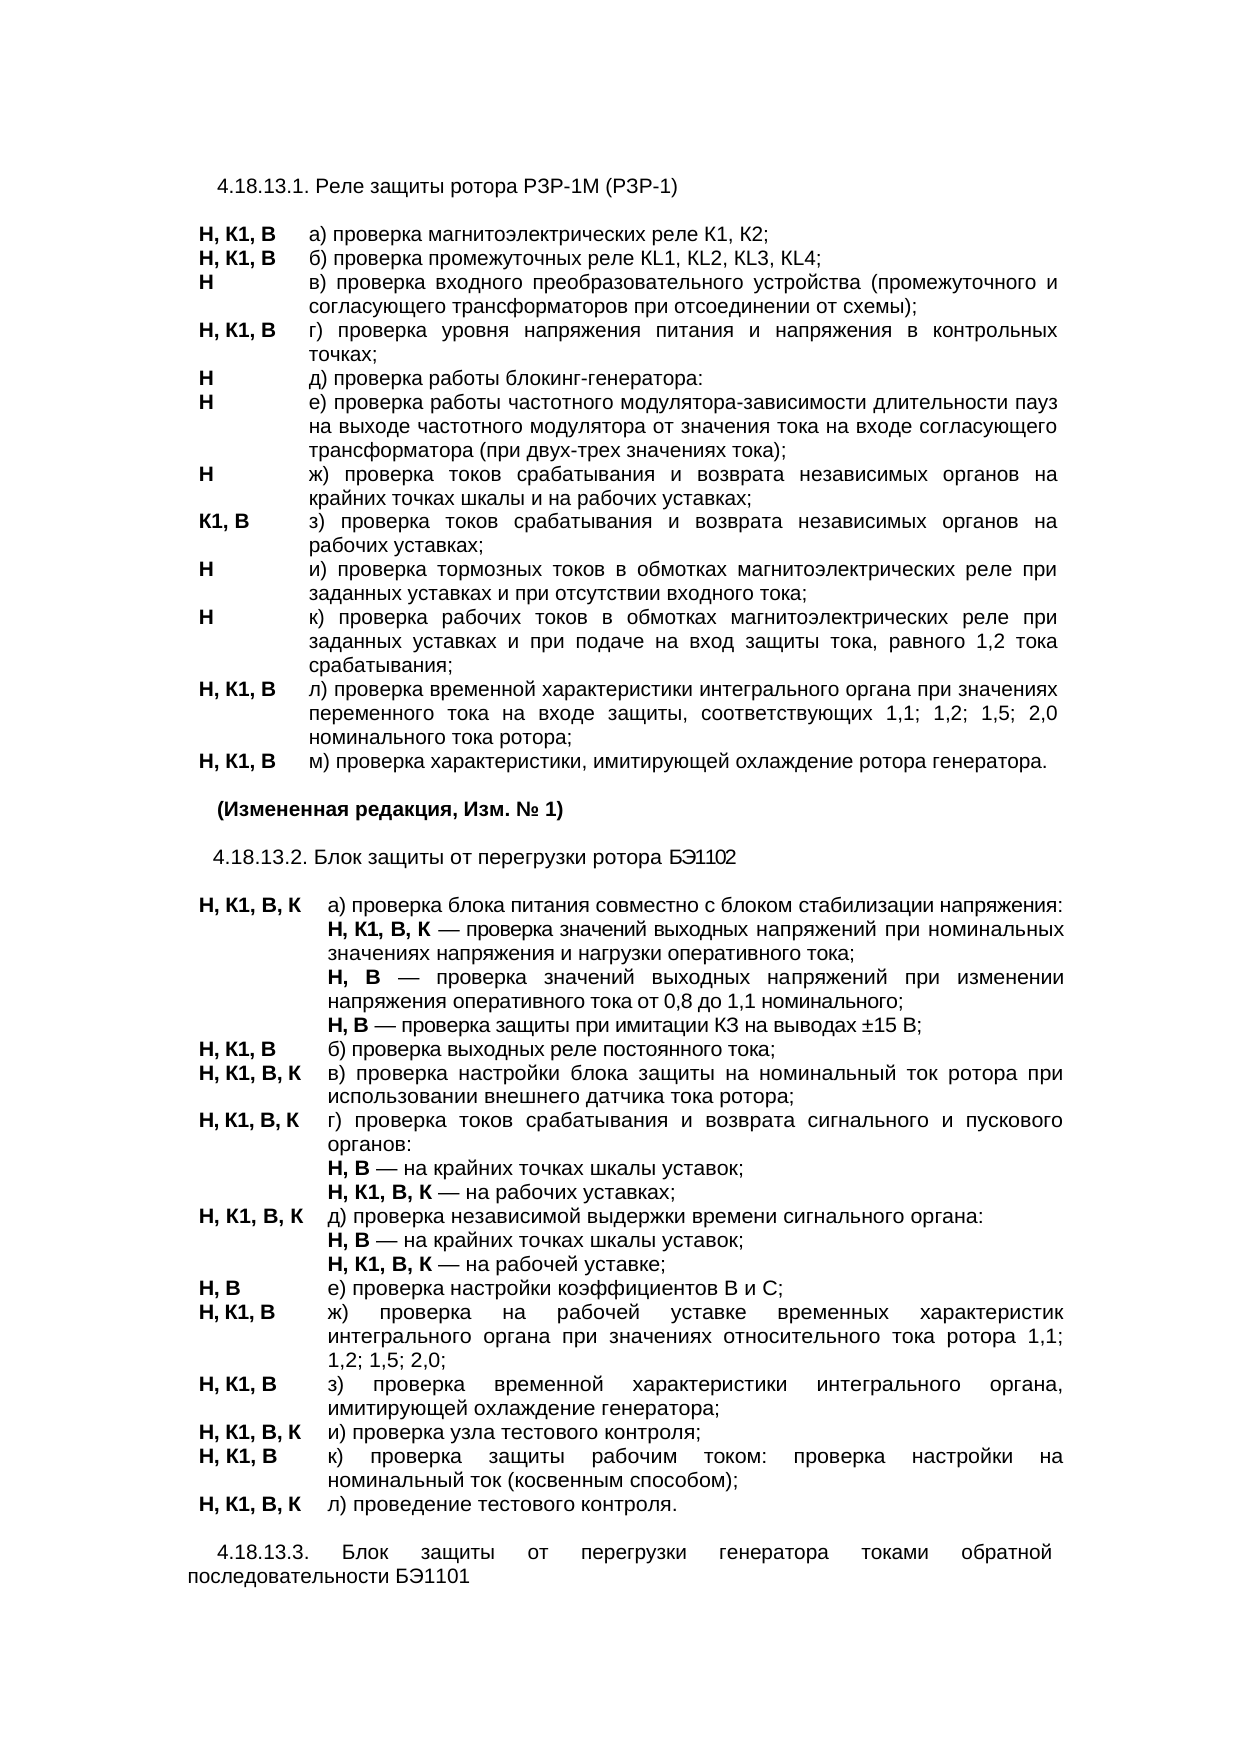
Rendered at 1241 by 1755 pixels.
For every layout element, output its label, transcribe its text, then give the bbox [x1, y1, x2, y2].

table_cell Н, К1, В [187, 318, 297, 366]
table_cell Н, К1, В, К [187, 1108, 316, 1204]
text 4.18.13.1. Реле защиты ротора РЗР-1М (РЗР-1) [187, 174, 1053, 198]
table_cell з) проверка токов срабатывания и возврата независимых органов на рабочих уставках; [297, 509, 1070, 557]
table_cell е) проверка настройки коэффициентов В и С; [316, 1276, 1076, 1300]
table_cell Н, К1, В [187, 1444, 316, 1492]
table_cell Н [187, 366, 297, 389]
table_cell б) проверка выходных реле постоянного тока; [316, 1036, 1076, 1060]
table_header а) проверка магнитоэлектрических реле К1, К2; [297, 222, 1070, 246]
table_cell ж) проверка токов срабатывания и возврата независимых органов на крайних точках шкалы и на рабочих уставках; [297, 461, 1070, 509]
table_cell Н, К1, В, К — проверка значений выходных напряжений при номинальных значениях напряжения и нагрузки оперативного тока; Н, В — проверка значений выходных напряжений при изменении напряжения оперативного тока от 0,8 до 1,1 номинального; [316, 917, 1076, 1012]
table_cell д) проверка независимой выдержки времени сигнального органа: [316, 1204, 1076, 1228]
table_cell Н [187, 461, 297, 509]
table_cell и) проверка узла тестового контроля; [316, 1420, 1076, 1444]
table_cell Н, К1, В [187, 677, 297, 749]
text 4.18.13.2. Блок защиты от перегрузки ротора БЭ1102 [187, 845, 1053, 869]
table_cell Н, В — проверка защиты при имитации КЗ на выводах ±15 В; [316, 1013, 1076, 1036]
text 4.18.13.3. Блок защиты от перегрузки генератора токами обратной последовательности БЭ1101 [187, 1539, 1053, 1587]
table_cell е) проверка работы частотного модулятора-зависимости длительности пауз на выходе частотного модулятора от значения тока на входе согласующего трансформатора (при двух-трех значениях тока); [297, 390, 1070, 461]
table_cell [187, 1228, 316, 1276]
table_cell з) проверка временной характеристики интегрального органа, имитирующей охлаждение генератора; [316, 1372, 1076, 1420]
table_cell Н [187, 390, 297, 461]
table_cell Н [187, 557, 297, 605]
table_cell Н, В [187, 1276, 316, 1300]
table_cell Н [187, 605, 297, 677]
table_cell м) проверка характеристики, имитирующей охлаждение ротора генератора. [297, 749, 1070, 773]
table_cell [187, 1013, 316, 1036]
table_cell Н, К1, В [187, 1300, 316, 1372]
table_cell Н, К1, В, К [187, 1204, 316, 1228]
table_cell Н, К1, В, К [187, 1492, 316, 1516]
table_header а) проверка блока питания совместно с блоком стабилизации напряжения: [316, 893, 1076, 917]
table_cell Н, К1, В [187, 749, 297, 773]
text (Измененная редакция, Изм. № 1) [187, 797, 1053, 821]
table_cell д) проверка работы блокинг-генератора: [297, 366, 1070, 389]
table_header Н, К1, В, К [187, 893, 316, 917]
table_cell Н, К1, В [187, 1036, 316, 1060]
table_cell Н, К1, В [187, 246, 297, 270]
table_cell л) проведение тестового контроля. [316, 1492, 1076, 1516]
table_cell в) проверка настройки блока защиты на номинальный ток ротора при использовании внешнего датчика тока ротора; [316, 1060, 1076, 1108]
table_cell Н, К1, В, К [187, 1420, 316, 1444]
table_cell б) проверка промежуточных реле КL1, КL2, КL3, КL4; [297, 246, 1070, 270]
table_cell Н, К1, В, К [187, 1060, 316, 1108]
table_cell ж) проверка на рабочей уставке временных характеристик интегрального органа при значениях относительного тока ротора 1,1; 1,2; 1,5; 2,0; [316, 1300, 1076, 1372]
table_header Н, К1, В [187, 222, 297, 246]
table_cell в) проверка входного преобразовательного устройства (промежуточного и согласующего трансформаторов при отсоединении от схемы); [297, 270, 1070, 318]
table_cell Н, В — на крайних точках шкалы уставок; Н, К1, В, К — на рабочей уставке; [316, 1228, 1076, 1276]
table_cell г) проверка уровня напряжения питания и напряжения в контрольных точках; [297, 318, 1070, 366]
table_cell Н, К1, В [187, 1372, 316, 1420]
table_cell г) проверка токов срабатывания и возврата сигнального и пускового органов: Н, В — на крайних точках шкалы уставок; Н, К1, В, К — на рабочих уставках; [316, 1108, 1076, 1204]
table_cell л) проверка временной характеристики интегрального органа при значениях переменного тока на входе защиты, соответствующих 1,1; 1,2; 1,5; 2,0 номинального тока ротора; [297, 677, 1070, 749]
table_cell К1, В [187, 509, 297, 557]
table_cell к) проверка рабочих токов в обмотках магнитоэлектрических реле при заданных уставках и при подаче на вход защиты тока, равного 1,2 тока срабатывания; [297, 605, 1070, 677]
table_cell Н [187, 270, 297, 318]
table_cell [187, 917, 316, 1012]
table_cell и) проверка тормозных токов в обмотках магнитоэлектрических реле при заданных уставках и при отсутствии входного тока; [297, 557, 1070, 605]
table_cell к) проверка защиты рабочим током: проверка настройки на номинальный ток (косвенным способом); [316, 1444, 1076, 1492]
